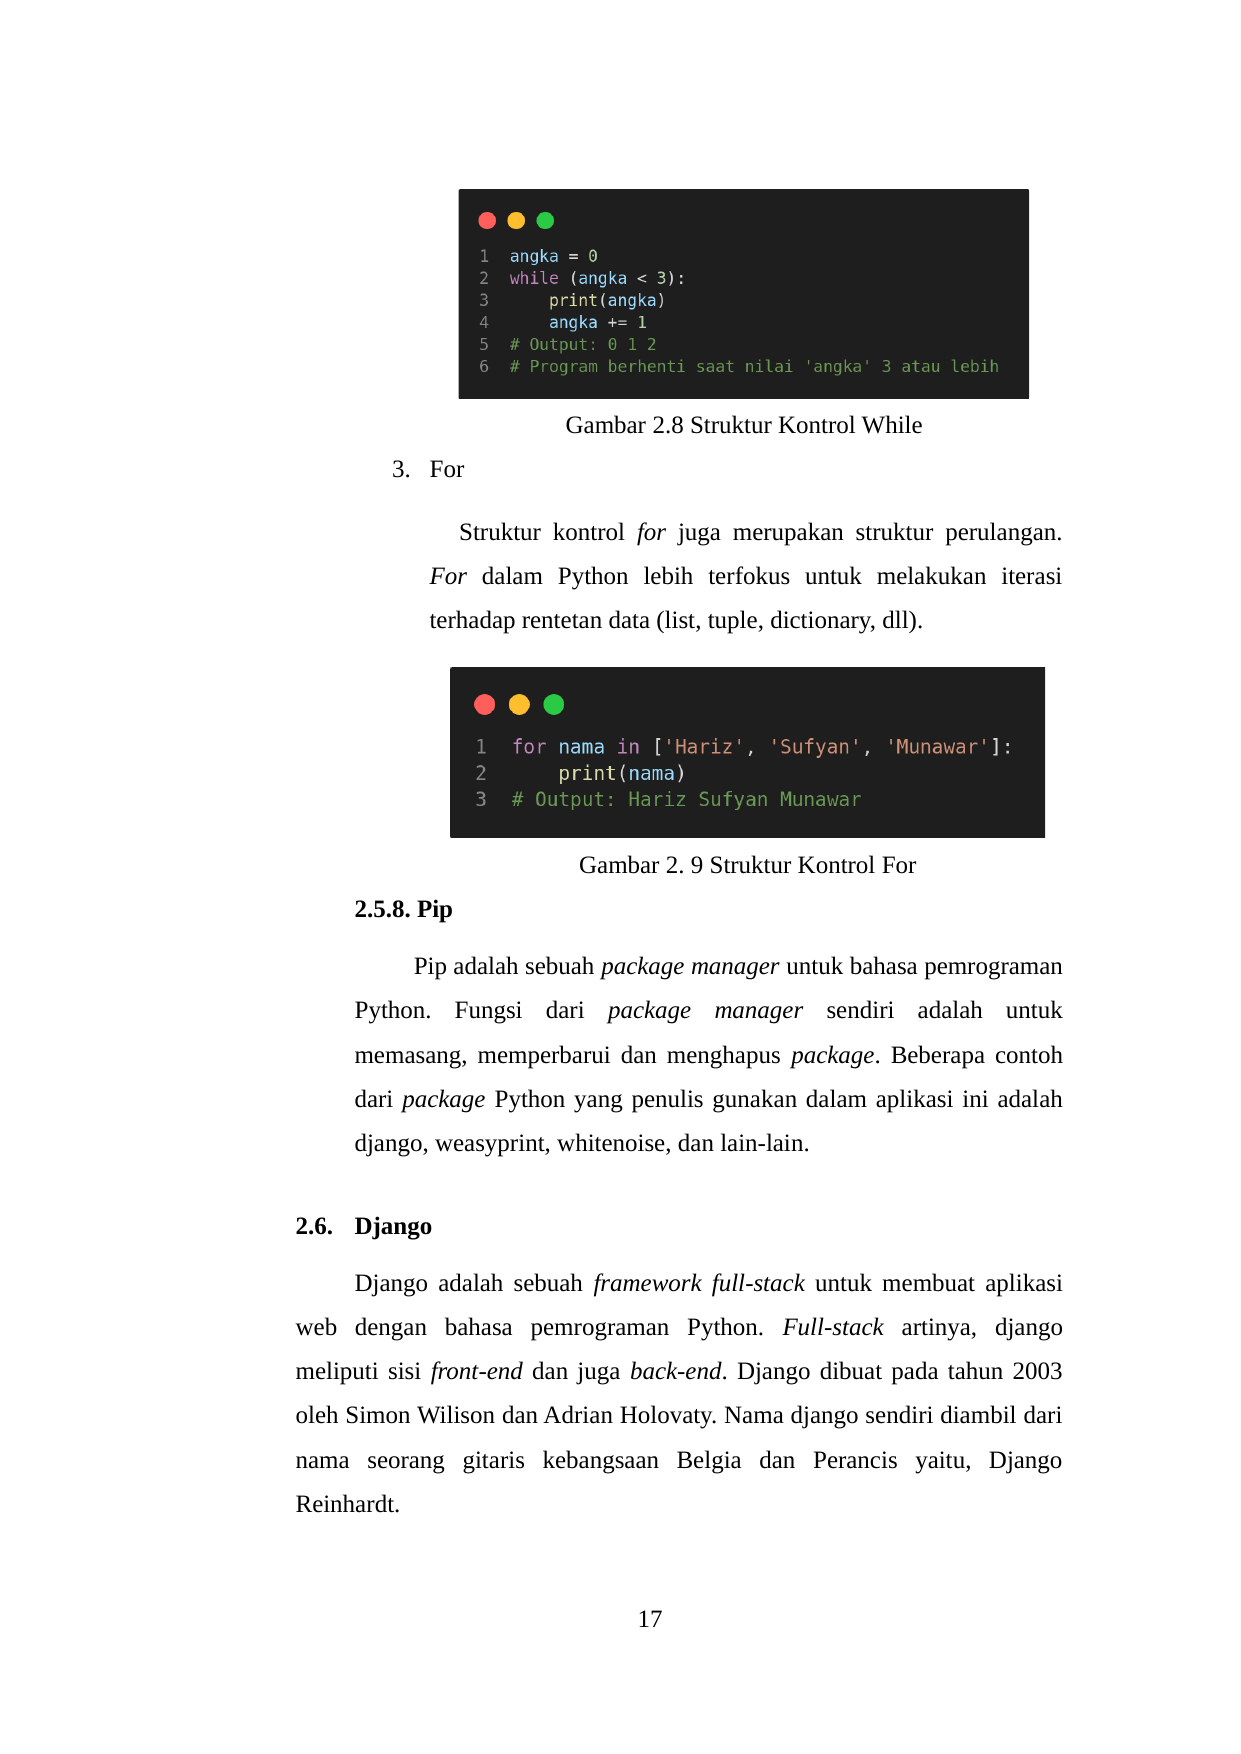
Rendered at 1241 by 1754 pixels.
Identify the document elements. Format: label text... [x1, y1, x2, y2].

subtitle Pip [354, 838, 1063, 927]
picture [450, 667, 1046, 838]
picture [458, 189, 1030, 399]
subtitle [450, 655, 1045, 667]
list Gambar 2.8 Struktur Kontrol While [459, 399, 1029, 442]
text Pip adalah sebuah package manager untuk bahasa pemrograman Python. Fungsi dari package manager sendiri adalah untuk memasang, memperbarui dan menghapus package. Beberapa contoh dari package Python yang penulis gunakan dalam aplikasi ini adalah django, weasyprint, whitenoise, dan lain-lain. [354, 939, 1063, 1160]
list For [392, 177, 1063, 487]
subtitle Django [295, 1199, 1063, 1243]
list Gambar 2. 9 Struktur Kontrol For [450, 838, 1045, 882]
text Django adalah sebuah framework full-stack untuk membuat aplikasi web dengan bahasa pemrograman Python. Full-stack artinya, django meliputi sisi front-end dan juga back-end. Django dibuat pada tahun 2003 oleh Simon Wilison dan Adrian Holovaty. Nama django sendiri diambil dari nama seorang gitaris kebangsaan Belgia dan Perancis yaitu, Django Reinhardt. [295, 1256, 1063, 1521]
list Struktur kontrol for juga merupakan struktur perulangan. For dalam Python lebih terfokus untuk melakukan iterasi terhadap rentetan data (list, tuple, dictionary, dll). [392, 504, 1063, 637]
